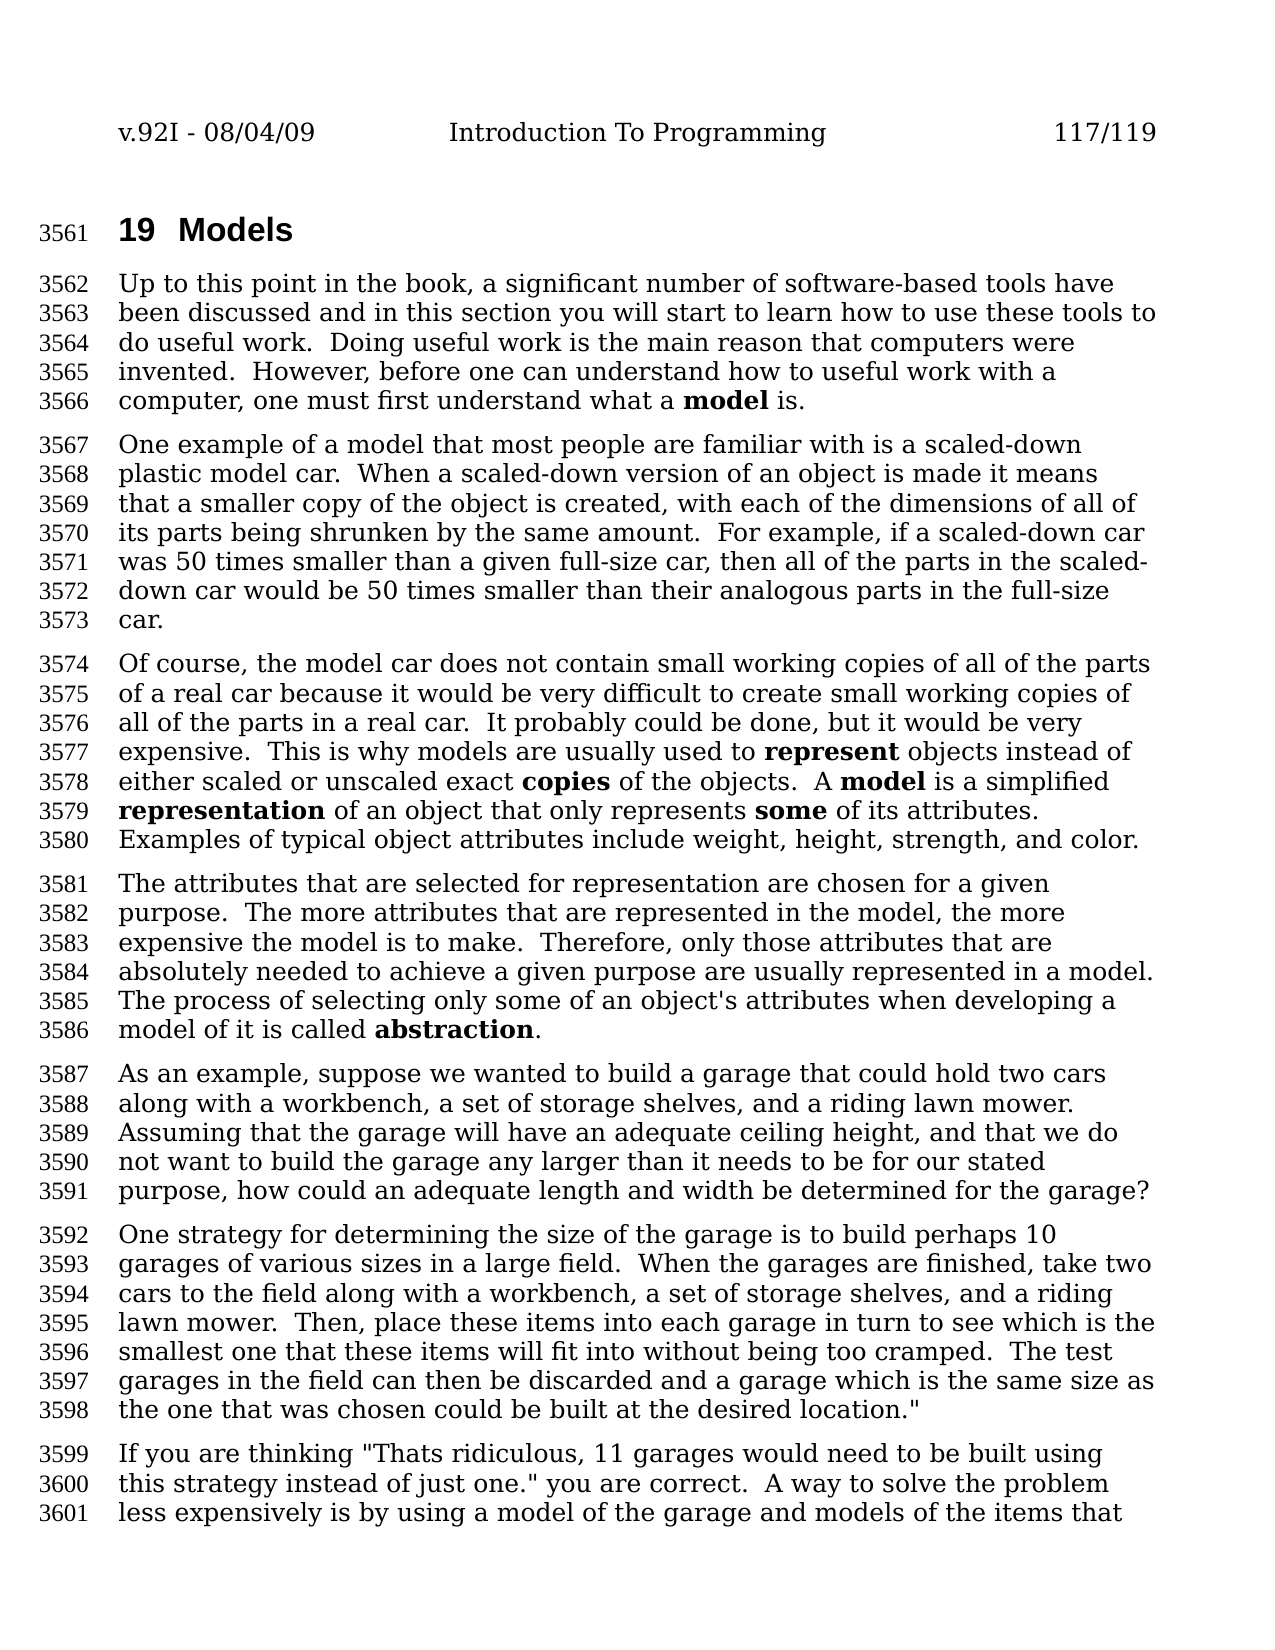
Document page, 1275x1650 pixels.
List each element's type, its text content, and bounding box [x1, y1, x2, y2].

text If you are thinking "Thats ridiculous, 11 garages would need to be built using this strategy instead of just one." you are correct. A way to solve the problem less expensively is by using a model of the garage and models of the items that [118, 1439, 1157, 1527]
text One example of a model that most people are familiar with is a scaled-down plastic model car. When a scaled-down version of an object is made it means that a smaller copy of the object is created, with each of the dimensions of all of its parts being shrunken by the same amount. For example, if a scaled-down car was 50 times smaller than a given full-size car, then all of the parts in the scaled-down car would be 50 times smaller than their analogous parts in the full-size car. [118, 430, 1157, 634]
text As an example, suppose we wanted to build a garage that could hold two cars along with a workbench, a set of storage shelves, and a riding lawn mower. Assuming that the garage will have an adequate ceiling height, and that we do not want to build the garage any larger than it needs to be for our stated purpose, how could an adequate length and width be determined for the garage? [118, 1059, 1157, 1205]
text Of course, the model car does not contain small working copies of all of the parts of a real car because it would be very difficult to create small working copies of all of the parts in a real car. It probably could be done, but it would be very expensive. This is why models are usually used to represent objects instead of either scaled or unscaled exact copies of the objects. A model is a simplified representation of an object that only represents some of its attributes. Examples of typical object attributes include weight, height, strength, and color. [118, 649, 1157, 854]
text The attributes that are selected for representation are chosen for a given purpose. The more attributes that are represented in the model, the more expensive the model is to make. Therefore, only those attributes that are absolutely needed to achieve a given purpose are usually represented in a model. The process of selecting only some of an object's attributes when developing a model of it is called abstraction. [118, 869, 1157, 1044]
text Up to this point in the book, a significant number of software-based tools have been discussed and in this section you will start to learn how to use these tools to do useful work. Doing useful work is the main reason that computers were invented. However, before one can understand how to useful work with a computer, one must first understand what a model is. [118, 269, 1157, 415]
subtitle Models [118, 210, 1157, 248]
text One strategy for determining the size of the garage is to build perhaps 10 garages of various sizes in a large field. When the garages are finished, take two cars to the field along with a workbench, a set of storage shelves, and a riding lawn mower. Then, place these items into each garage in turn to see which is the smallest one that these items will fit into without being too cramped. The test garages in the field can then be discarded and a garage which is the same size as the one that was chosen could be built at the desired location." [118, 1220, 1157, 1424]
